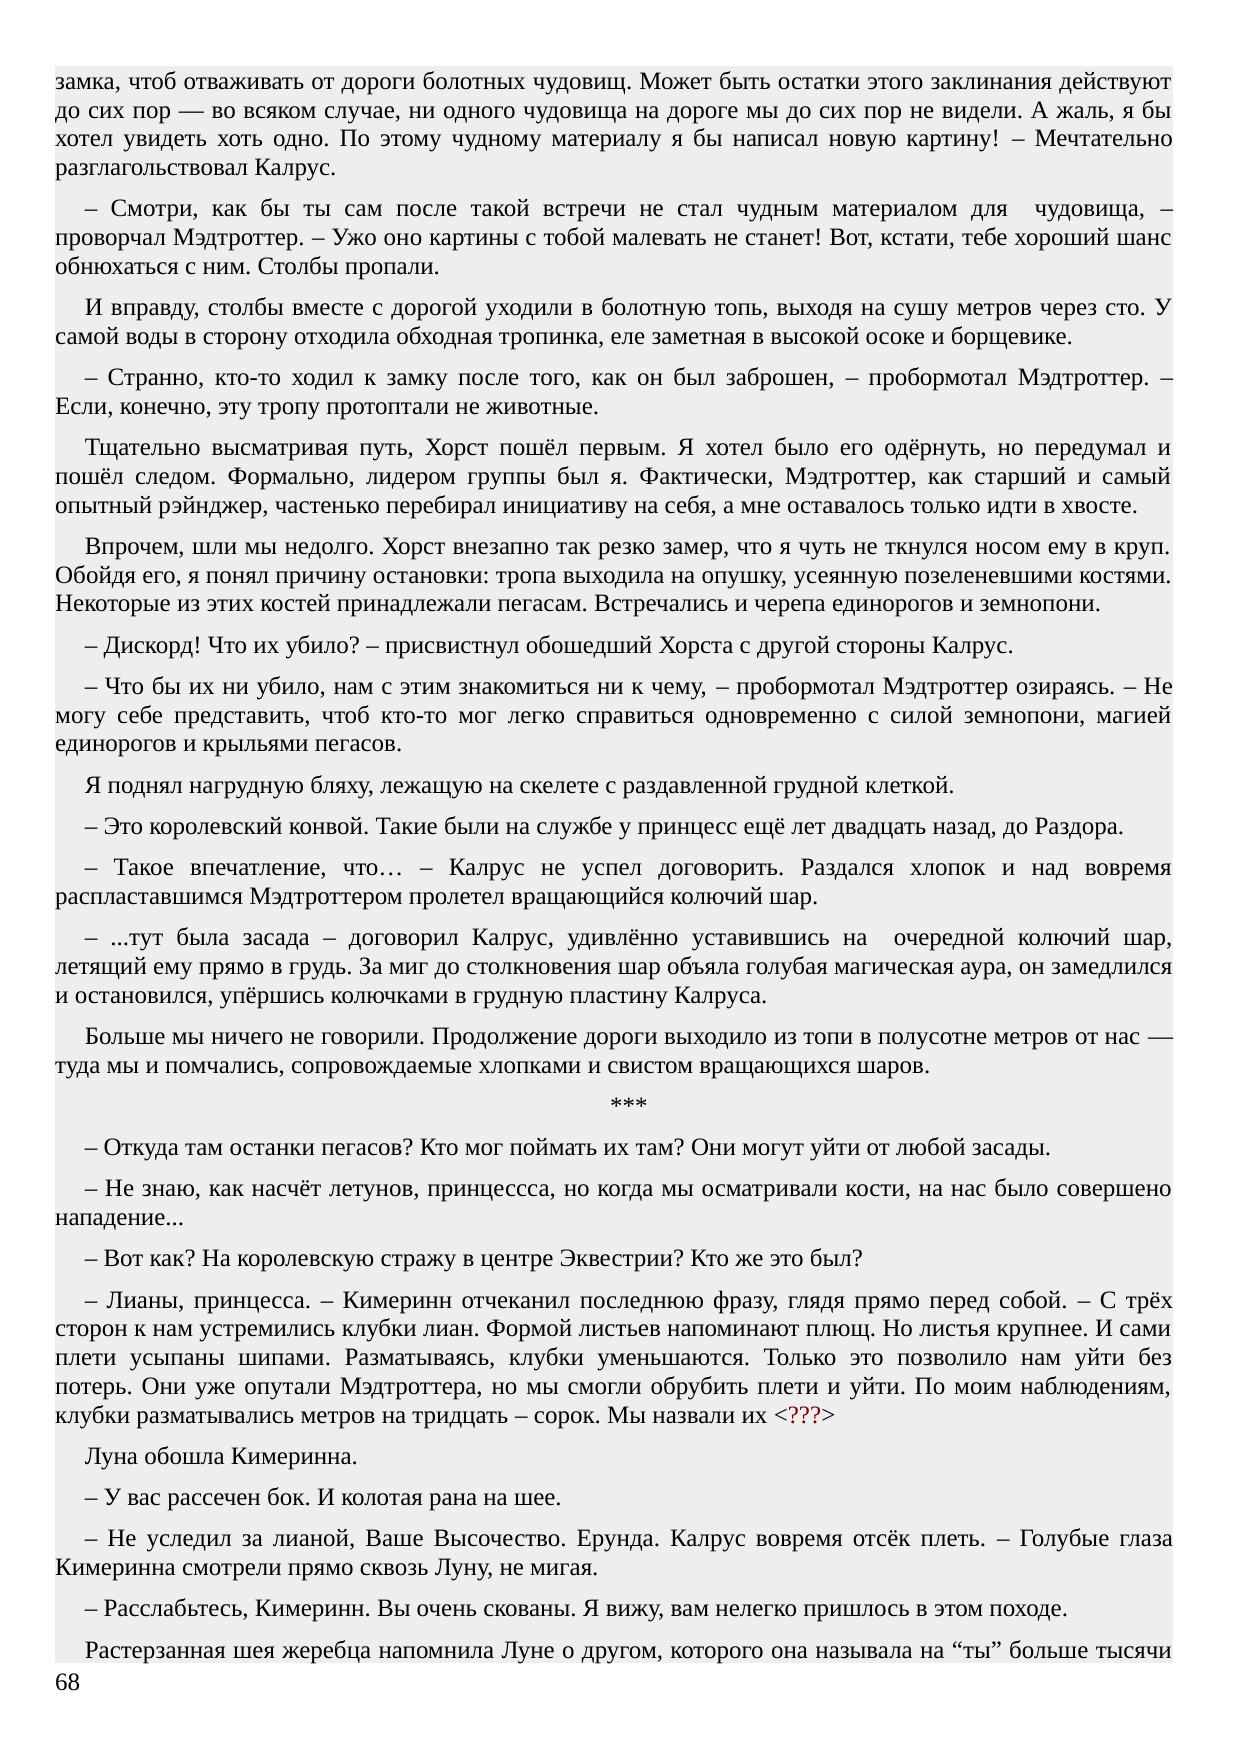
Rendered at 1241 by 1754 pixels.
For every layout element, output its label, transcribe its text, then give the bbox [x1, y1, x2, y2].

text И вправду, столбы вместе с дорогой уходили в болотную топь, выходя на сушу метров через сто. У самой воды в сторону отходила обходная тропинка, еле заметная в высокой осоке и борщевике. [55, 292, 1173, 350]
text Я поднял нагрудную бляху, лежащую на скелете с раздавленной грудной клеткой. [55, 770, 1173, 798]
text – ...тут была засада – договорил Калрус, удивлённо уставившись на очередной колючий шар, летящий ему прямо в грудь. За миг до столкновения шар объяла голубая магическая аура, он замедлился и остановился, упёршись колючками в грудную пластину Калруса. [55, 922, 1173, 1008]
text Тщательно высматривая путь, Хорст пошёл первым. Я хотел было его одёрнуть, но передумал и пошёл следом. Формально, лидером группы был я. Фактически, Мэдтроттер, как старший и самый опытный рэйнджер, частенько перебирал инициативу на себя, а мне оставалось только идти в хвосте. [55, 432, 1173, 518]
text *** [55, 1091, 1173, 1120]
text – Расслабьтесь, Кимеринн. Вы очень скованы. Я вижу, вам нелегко пришлось в этом походе. [55, 1593, 1173, 1622]
text Впрочем, шли мы недолго. Хорст внезапно так резко замер, что я чуть не ткнулся носом ему в круп. Обойдя его, я понял причину остановки: тропа выходила на опушку, усеянную позеленевшими костями. Некоторые из этих костей принадлежали пегасам. Встречались и черепа единорогов и земнопони. [55, 531, 1173, 617]
text – У вас рассечен бок. И колотая рана на шее. [55, 1482, 1173, 1511]
text – Дискорд! Что их убило? – присвистнул обошедший Хорста с другой стороны Калрус. [55, 630, 1173, 658]
text Растерзанная шея жеребца напомнила Луне о другом, которого она называла на “ты” больше тысячи [55, 1635, 1173, 1663]
text – Что бы их ни убило, нам с этим знакомиться ни к чему, – пробормотал Мэдтроттер озираясь. – Не могу себе представить, чтоб кто-то мог легко справиться одновременно с силой земнопони, магией единорогов и крыльями пегасов. [55, 671, 1173, 757]
text замка, чтоб отваживать от дороги болотных чудовищ. Может быть остатки этого заклинания действуют до сих пор — во всяком случае, ни одного чудовища на дороге мы до сих пор не видели. А жаль, я бы хотел увидеть хоть одно. По этому чудному материалу я бы написал новую картину! – Мечтательно разглагольствовал Калрус. [55, 66, 1173, 181]
text – Странно, кто-то ходил к замку после того, как он был заброшен, – пробормотал Мэдтроттер. – Если, конечно, эту тропу протоптали не животные. [55, 362, 1173, 420]
text – Вот как? На королевскую стражу в центре Эквестрии? Кто же это был? [55, 1243, 1173, 1272]
text – Смотри, как бы ты сам после такой встречи не стал чудным материалом для чудовища, – проворчал Мэдтроттер. – Ужо оно картины с тобой малевать не станет! Вот, кстати, тебе хороший шанс обнюхаться с ним. Столбы пропали. [55, 193, 1173, 280]
text – Откуда там останки пегасов? Кто мог поймать их там? Они могут уйти от любой засады. [55, 1132, 1173, 1161]
text Луна обошла Кимеринна. [55, 1441, 1173, 1470]
text – Не знаю, как насчёт летунов, принцессса, но когда мы осматривали кости, на нас было совершено нападение... [55, 1173, 1173, 1231]
text – Не уследил за лианой, Ваше Высочество. Ерунда. Калрус вовремя отсёк плеть. – Голубые глаза Кимеринна смотрели прямо сквозь Луну, не мигая. [55, 1523, 1173, 1581]
text Больше мы ничего не говорили. Продолжение дороги выходило из топи в полусотне метров от нас — туда мы и помчались, сопровождаемые хлопками и свистом вращающихся шаров. [55, 1021, 1173, 1078]
text – Это королевский конвой. Такие были на службе у принцесс ещё лет двадцать назад, до Раздора. [55, 811, 1173, 840]
text – Лианы, принцесса. – Кимеринн отчеканил последнюю фразу, глядя прямо перед собой. – С трёх сторон к нам устремились клубки лиан. Формой листьев напоминают плющ. Но листья крупнее. И сами плети усыпаны шипами. Разматываясь, клубки уменьшаются. Только это позволило нам уйти без потерь. Они уже опутали Мэдтроттера, но мы смогли обрубить плети и уйти. По моим наблюдениям, клубки разматывались метров на тридцать – сорок. Мы назвали их <???> [55, 1285, 1173, 1428]
text – Такое впечатление, что… – Калрус не успел договорить. Раздался хлопок и над вовремя распластавшимся Мэдтроттером пролетел вращающийся колючий шар. [55, 852, 1173, 910]
